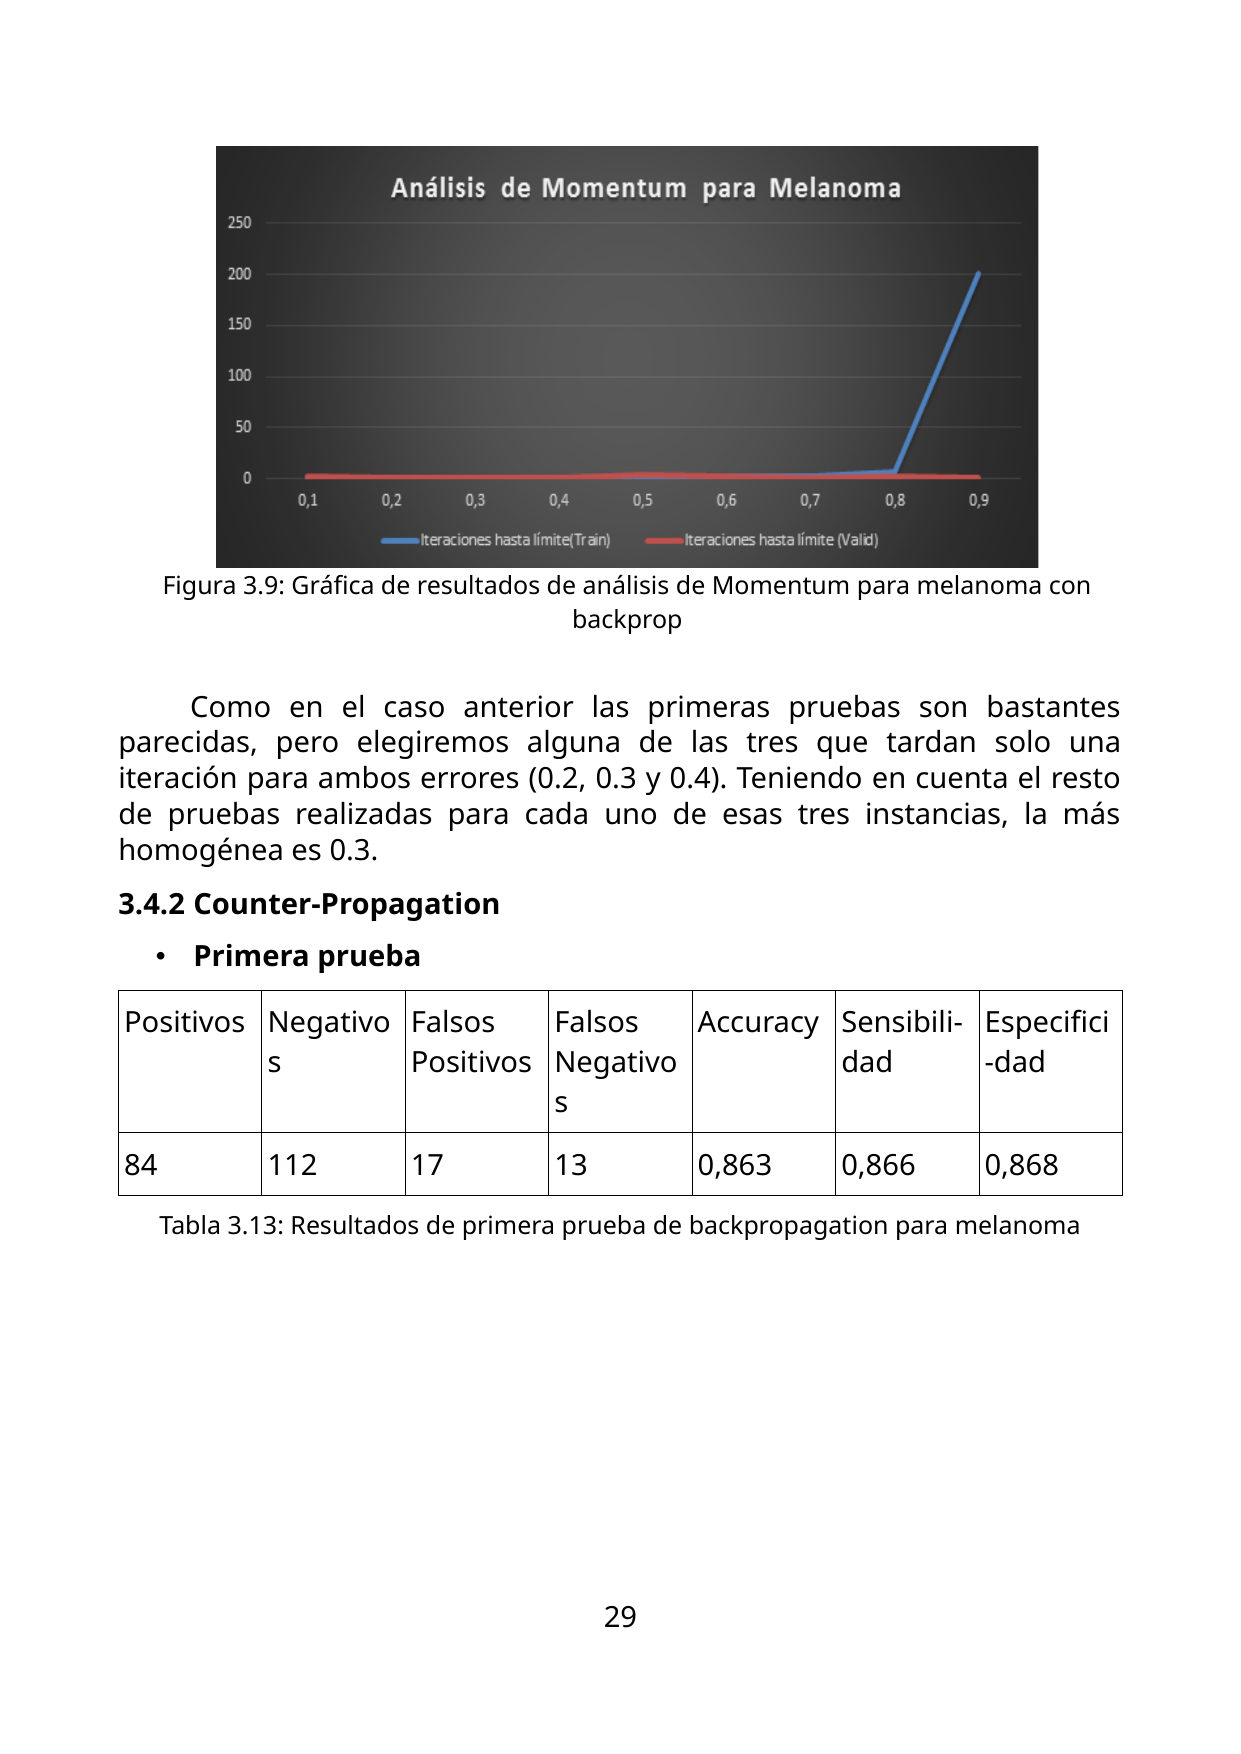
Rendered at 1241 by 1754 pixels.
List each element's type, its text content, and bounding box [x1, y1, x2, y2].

table_cell 112 [262, 1133, 405, 1195]
table_header Accuracy [693, 991, 835, 1132]
table_header Sensibili-dad [836, 991, 979, 1132]
subtitle Counter-Propagation [118, 883, 1122, 923]
text Tabla 3.13: Resultados de primera prueba de backpropagation para melanoma [118, 1208, 1122, 1242]
text Figura 3.9: Gráfica de resultados de análisis de Momentum para melanoma con backprop [131, 142, 1123, 636]
table_cell 84 [119, 1133, 261, 1195]
text Como en el caso anterior las primeras pruebas son bastantes parecidas, pero elegiremos alguna de las tres que tardan solo una iteración para ambos errores (0.2, 0.3 y 0.4). Teniendo en cuenta el resto de pruebas realizadas para cada uno de esas tres instancias, la más homogénea es 0.3. [118, 686, 1122, 869]
list Primera prueba [156, 935, 1122, 975]
table_header Falsos Negativos [549, 991, 692, 1132]
table_cell 0,863 [693, 1133, 835, 1195]
table_cell 0,866 [836, 1133, 979, 1195]
table_header Positivos [119, 991, 261, 1132]
table_cell 13 [549, 1133, 692, 1195]
table_header Especifici-dad [980, 991, 1122, 1132]
table_header Negativos [262, 991, 405, 1132]
table_cell 0,868 [980, 1133, 1122, 1195]
table_cell 17 [406, 1133, 548, 1195]
table_header Falsos Positivos [406, 991, 548, 1132]
